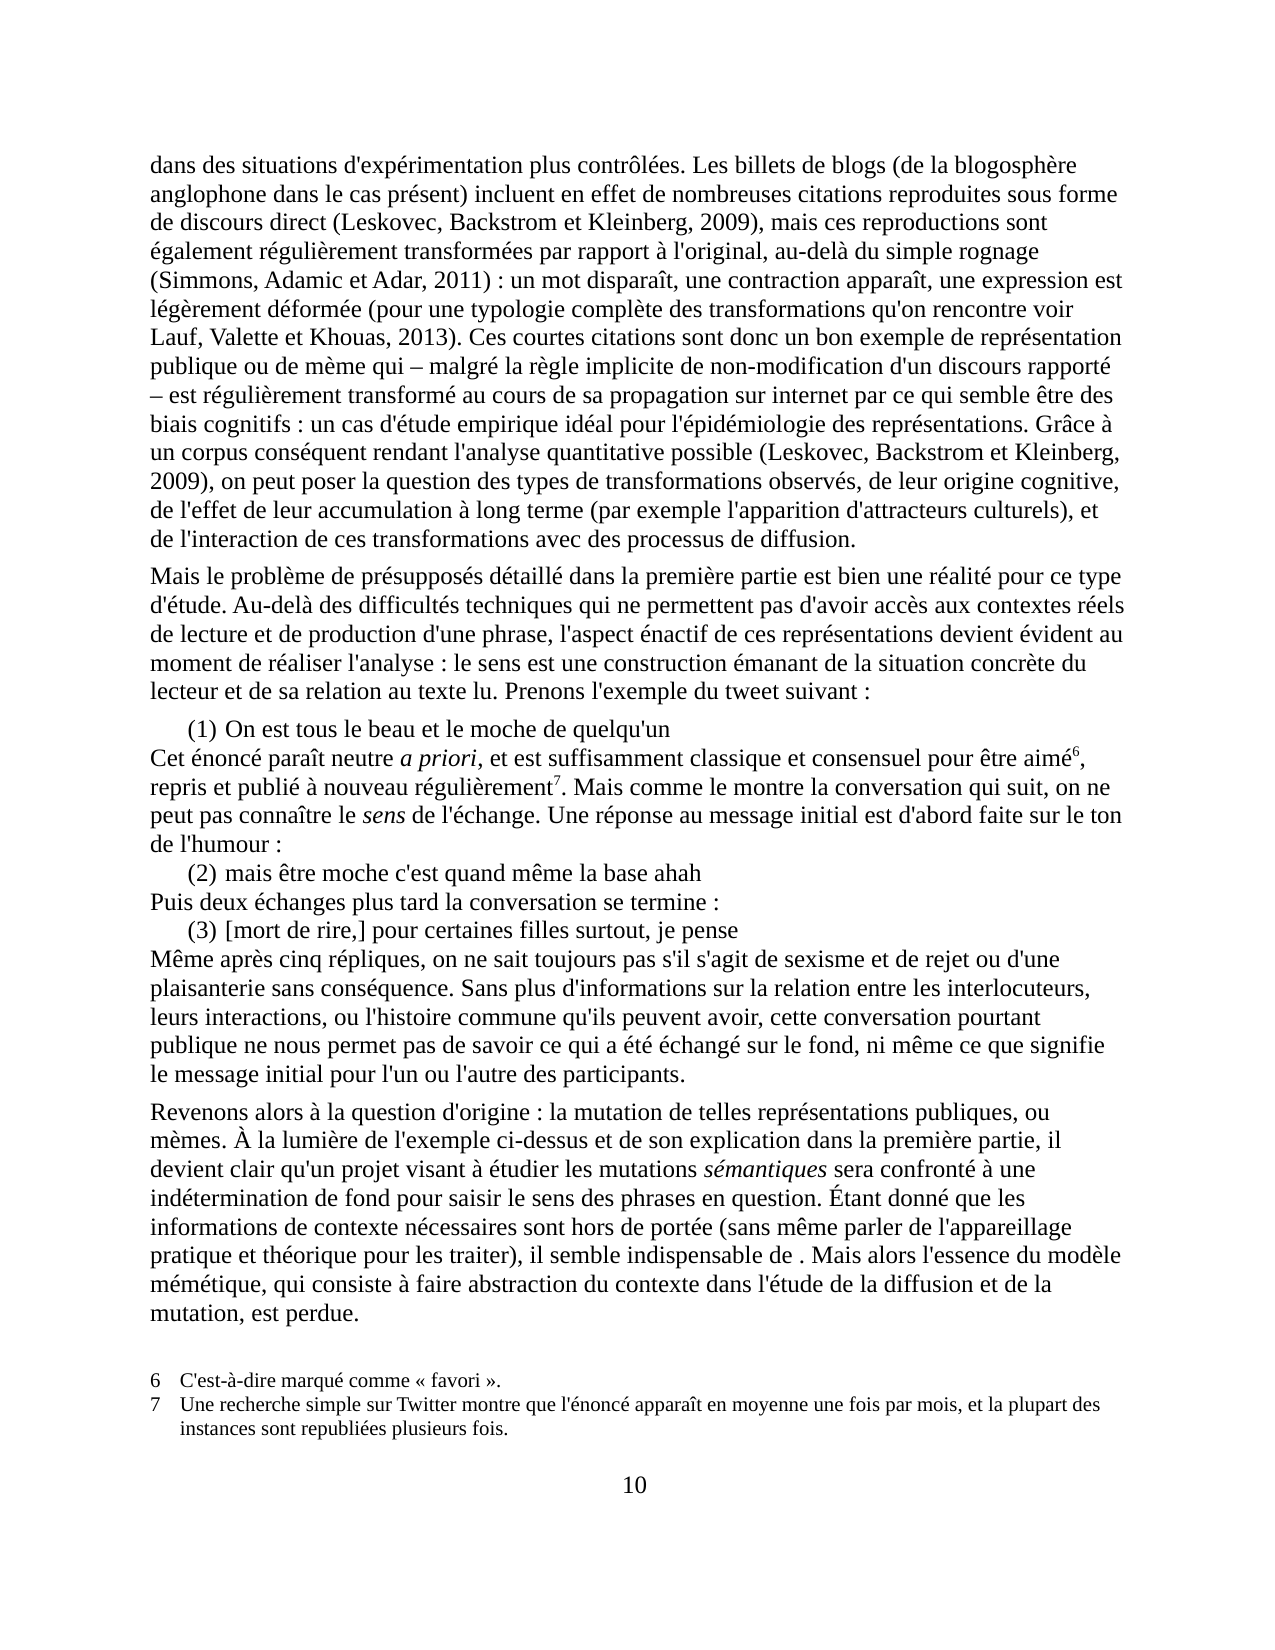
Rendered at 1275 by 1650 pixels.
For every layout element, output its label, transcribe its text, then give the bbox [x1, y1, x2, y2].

text dans des situations d'expérimentation plus contrôlées. Les billets de blogs (de la blogosphère anglophone dans le cas présent) incluent en effet de nombreuses citations reproduites sous forme de discours direct (Leskovec, Backstrom et Kleinberg, 2009), mais ces reproductions sont également régulièrement transformées par rapport à l'original, au-delà du simple rognage (Simmons, Adamic et Adar, 2011) : un mot disparaît, une contraction apparaît, une expression est légèrement déformée (pour une typologie complète des transformations qu'on rencontre voir Lauf, Valette et Khouas, 2013). Ces courtes citations sont donc un bon exemple de représentation publique ou de mème qui – malgré la règle implicite de non-modification d'un discours rapporté – est régulièrement transformé au cours de sa propagation sur internet par ce qui semble être des biais cognitifs : un cas d'étude empirique idéal pour l'épidémiologie des représentations. Grâce à un corpus conséquent rendant l'analyse quantitative possible (Leskovec, Backstrom et Kleinberg, 2009), on peut poser la question des types de transformations observés, de leur origine cognitive, de l'effet de leur accumulation à long terme (par exemple l'apparition d'attracteurs culturels), et de l'interaction de ces transformations avec des processus de diffusion. [150, 150, 1125, 552]
text Même après cinq répliques, on ne sait toujours pas s'il s'agit de sexisme et de rejet ou d'une plaisanterie sans conséquence. Sans plus d'informations sur la relation entre les interlocuteurs, leurs interactions, ou l'histoire commune qu'ils peuvent avoir, cette conversation pourtant publique ne nous permet pas de savoir ce qui a été échangé sur le fond, ni même ce que signifie le message initial pour l'un ou l'autre des participants. [150, 944, 1125, 1088]
text C'est-à-dire marqué comme « favori ». [150, 1368, 1125, 1392]
text Mais le problème de présupposés détaillé dans la première partie est bien une réalité pour ce type d'étude. Au-delà des difficultés techniques qui ne permettent pas d'avoir accès aux contextes réels de lecture et de production d'une phrase, l'aspect énactif de ces représentations devient évident au moment de réaliser l'analyse : le sens est une construction émanant de la situation concrète du lecteur et de sa relation au texte lu. Prenons l'exemple du tweet suivant : [150, 561, 1125, 705]
text Revenons alors à la question d'origine : la mutation de telles représentations publiques, ou mèmes. À la lumière de l'exemple ci-dessus et de son explication dans la première partie, il devient clair qu'un projet visant à étudier les mutations sémantiques sera confronté à une indétermination de fond pour saisir le sens des phrases en question. Étant donné que les informations de contexte nécessaires sont hors de portée (sans même parler de l'appareillage pratique et théorique pour les traiter), il semble indispensable de . Mais alors l'essence du modèle mémétique, qui consiste à faire abstraction du contexte dans l'étude de la diffusion et de la mutation, est perdue. [150, 1097, 1125, 1327]
text Cet énoncé paraît neutre a priori, et est suffisamment classique et consensuel pour être aimé, repris et publié à nouveau régulièrement. Mais comme le montre la conversation qui suit, on ne peut pas connaître le sens de l'échange. Une réponse au message initial est d'abord faite sur le ton de l'humour : [150, 743, 1125, 858]
text Une recherche simple sur Twitter montre que l'énoncé apparaît en moyenne une fois par mois, et la plupart des instances sont republiées plusieurs fois. [150, 1392, 1125, 1440]
list On est tous le beau et le moche de quelqu'un [187, 714, 1125, 743]
text Puis deux échanges plus tard la conversation se termine : [150, 887, 1125, 915]
list mais être moche c'est quand même la base ahah [187, 858, 1125, 887]
list [mort de rire,] pour certaines filles surtout, je pense [187, 915, 1125, 944]
